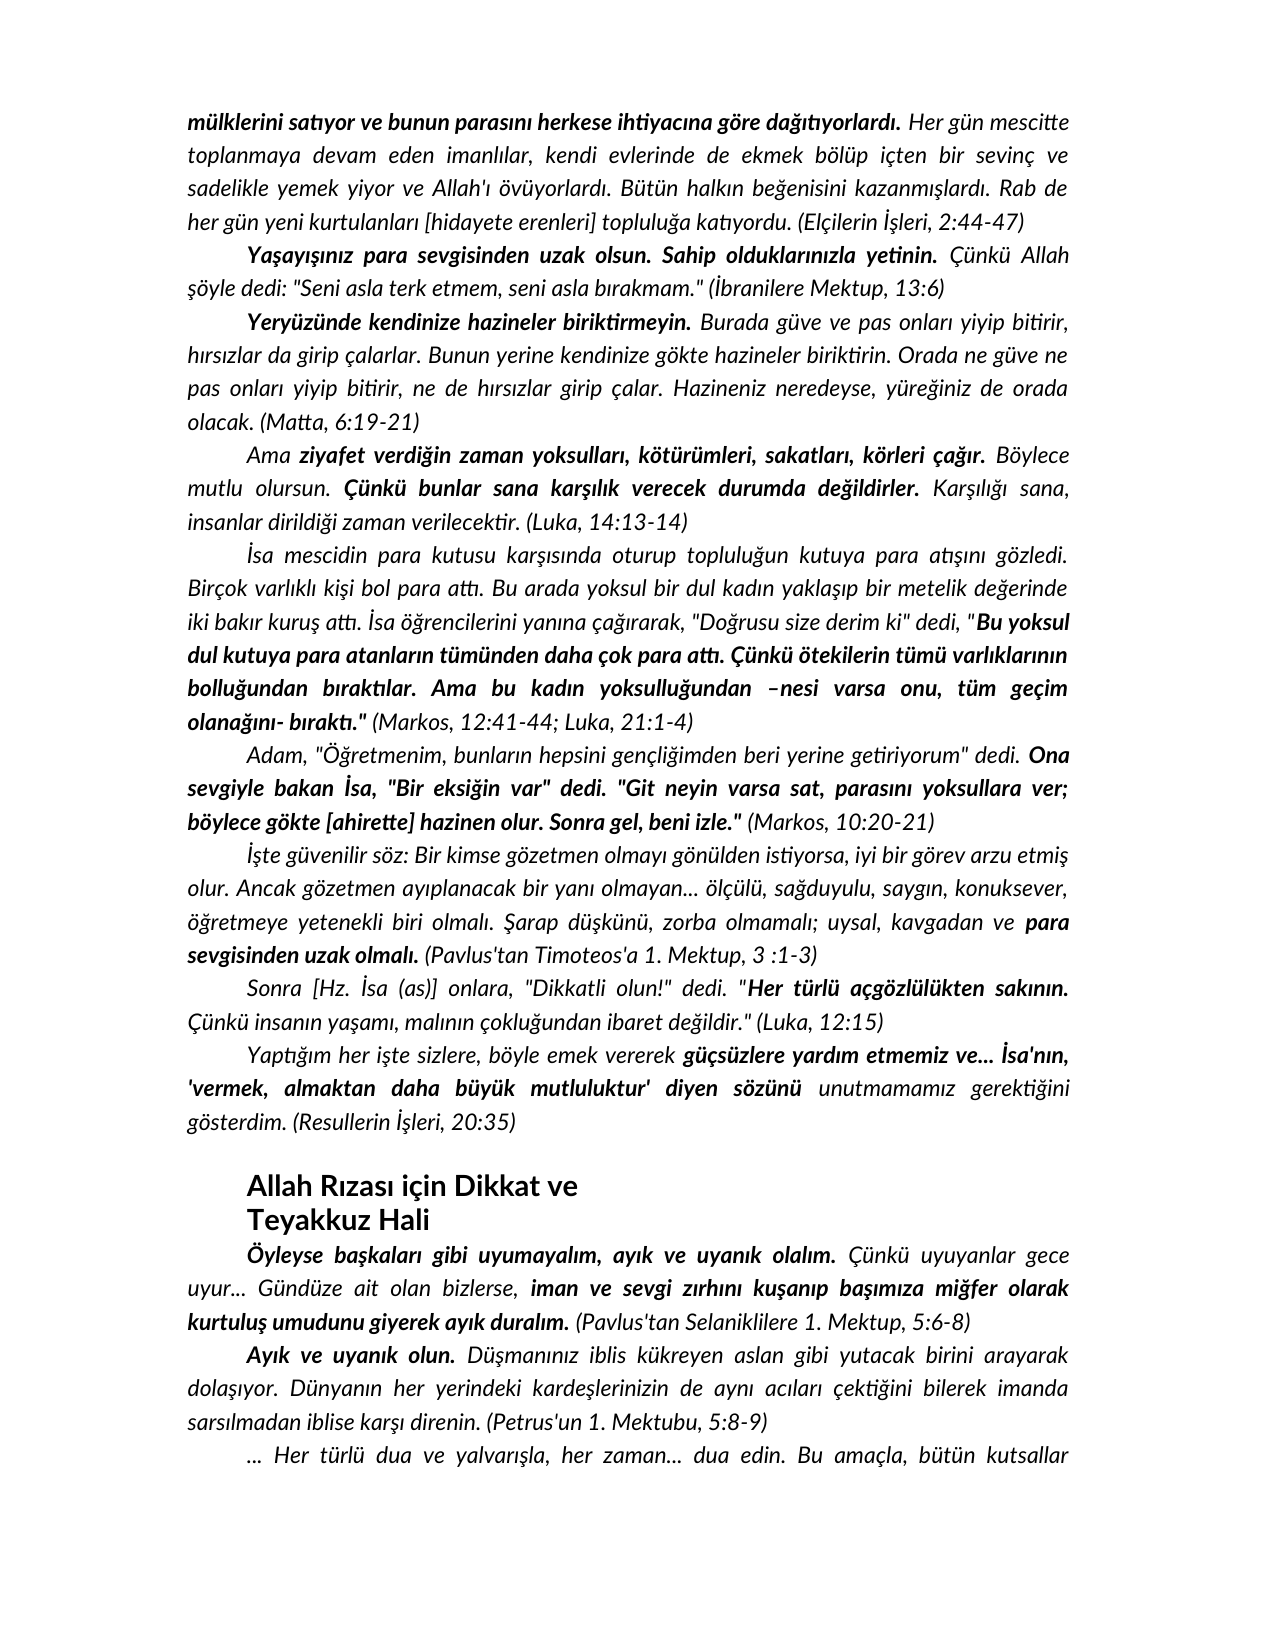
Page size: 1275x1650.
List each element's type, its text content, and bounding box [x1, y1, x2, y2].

text Allah Rızası için Dikkat ve [187, 1170, 1070, 1203]
text ... Her türlü dua ve yalvarışla, her zaman... dua edin. Bu amaçla, bütün kutsallar [187, 1437, 1070, 1470]
text İşte güvenilir söz: Bir kimse gözetmen olmayı gönülden istiyorsa, iyi bir görev arzu etmiş olur. Ancak gözetmen ayıplanacak bir yanı olmayan... ölçülü, sağduyulu, saygın, konuksever, öğretmeye yetenekli biri olmalı. Şarap düşkünü, zorba olmamalı; uysal, kavgadan ve para sevgisinden uzak olmalı. (Pavlus'tan Timoteos'a 1. Mektup, 3 :1-3) [187, 837, 1070, 970]
text Öyleyse başkaları gibi uyumayalım, ayık ve uyanık olalım. Çünkü uyuyanlar gece uyur... Gündüze ait olan bizlerse, iman ve sevgi zırhını kuşanıp başımıza miğfer olarak kurtuluş umudunu giyerek ayık duralım. (Pavlus'tan Selaniklilere 1. Mektup, 5:6-8) [187, 1237, 1070, 1337]
text Yaptığım her işte sizlere, böyle emek vererek güçsüzlere yardım etmemiz ve... İsa'nın, 'vermek, almaktan daha büyük mutluluktur' diyen sözünü unutmamamız gerektiğini gösterdim. (Resullerin İşleri, 20:35) [187, 1037, 1070, 1137]
text Ayık ve uyanık olun. Düşmanınız iblis kükreyen aslan gibi yutacak birini arayarak dolaşıyor. Dünyanın her yerindeki kardeşlerinizin de aynı acıları çektiğini bilerek imanda sarsılmadan iblise karşı direnin. (Petrus'un 1. Mektubu, 5:8-9) [187, 1337, 1070, 1437]
text Ama ziyafet verdiğin zaman yoksulları, kötürümleri, sakatları, körleri çağır. Böylece mutlu olursun. Çünkü bunlar sana karşılık verecek durumda değildirler. Karşılığı sana, insanlar dirildiği zaman verilecektir. (Luka, 14:13-14) [187, 437, 1070, 537]
text mülklerini satıyor ve bunun parasını herkese ihtiyacına göre dağıtıyorlardı. Her gün mescitte toplanmaya devam eden imanlılar, kendi evlerinde de ekmek bölüp içten bir sevinç ve sadelikle yemek yiyor ve Allah'ı övüyorlardı. Bütün halkın beğenisini kazanmışlardı. Rab de her gün yeni kurtulanları [hidayete erenleri] topluluğa katıyordu. (Elçilerin İşleri, 2:44-47) [187, 103, 1070, 237]
text İsa mescidin para kutusu karşısında oturup topluluğun kutuya para atışını gözledi. Birçok varlıklı kişi bol para attı. Bu arada yoksul bir dul kadın yaklaşıp bir metelik değerinde iki bakır kuruş attı. İsa öğrencilerini yanına çağırarak, "Doğrusu size derim ki" dedi, "Bu yoksul dul kutuya para atanların tümünden daha çok para attı. Çünkü ötekilerin tümü varlıklarının bolluğundan bıraktılar. Ama bu kadın yoksulluğundan –nesi varsa onu, tüm geçim olanağını- bıraktı." (Markos, 12:41-44; Luka, 21:1-4) [187, 537, 1070, 737]
text Teyakkuz Hali [187, 1203, 1070, 1237]
text Adam, "Öğretmenim, bunların hepsini gençliğimden beri yerine getiriyorum" dedi. Ona sevgiyle bakan İsa, "Bir eksiğin var" dedi. "Git neyin varsa sat, parasını yoksullara ver; böylece gökte [ahirette] hazinen olur. Sonra gel, beni izle." (Markos, 10:20-21) [187, 737, 1070, 837]
text Yeryüzünde kendinize hazineler biriktirmeyin. Burada güve ve pas onları yiyip bitirir, hırsızlar da girip çalarlar. Bunun yerine kendinize gökte hazineler biriktirin. Orada ne güve ne pas onları yiyip bitirir, ne de hırsızlar girip çalar. Hazineniz neredeyse, yüreğiniz de orada olacak. (Matta, 6:19-21) [187, 303, 1070, 437]
text Yaşayışınız para sevgisinden uzak olsun. Sahip olduklarınızla yetinin. Çünkü Allah şöyle dedi: "Seni asla terk etmem, seni asla bırakmam." (İbranilere Mektup, 13:6) [187, 237, 1070, 303]
text Sonra [Hz. İsa (as)] onlara, "Dikkatli olun!" dedi. "Her türlü açgözlülükten sakının. Çünkü insanın yaşamı, malının çokluğundan ibaret değildir." (Luka, 12:15) [187, 970, 1070, 1037]
